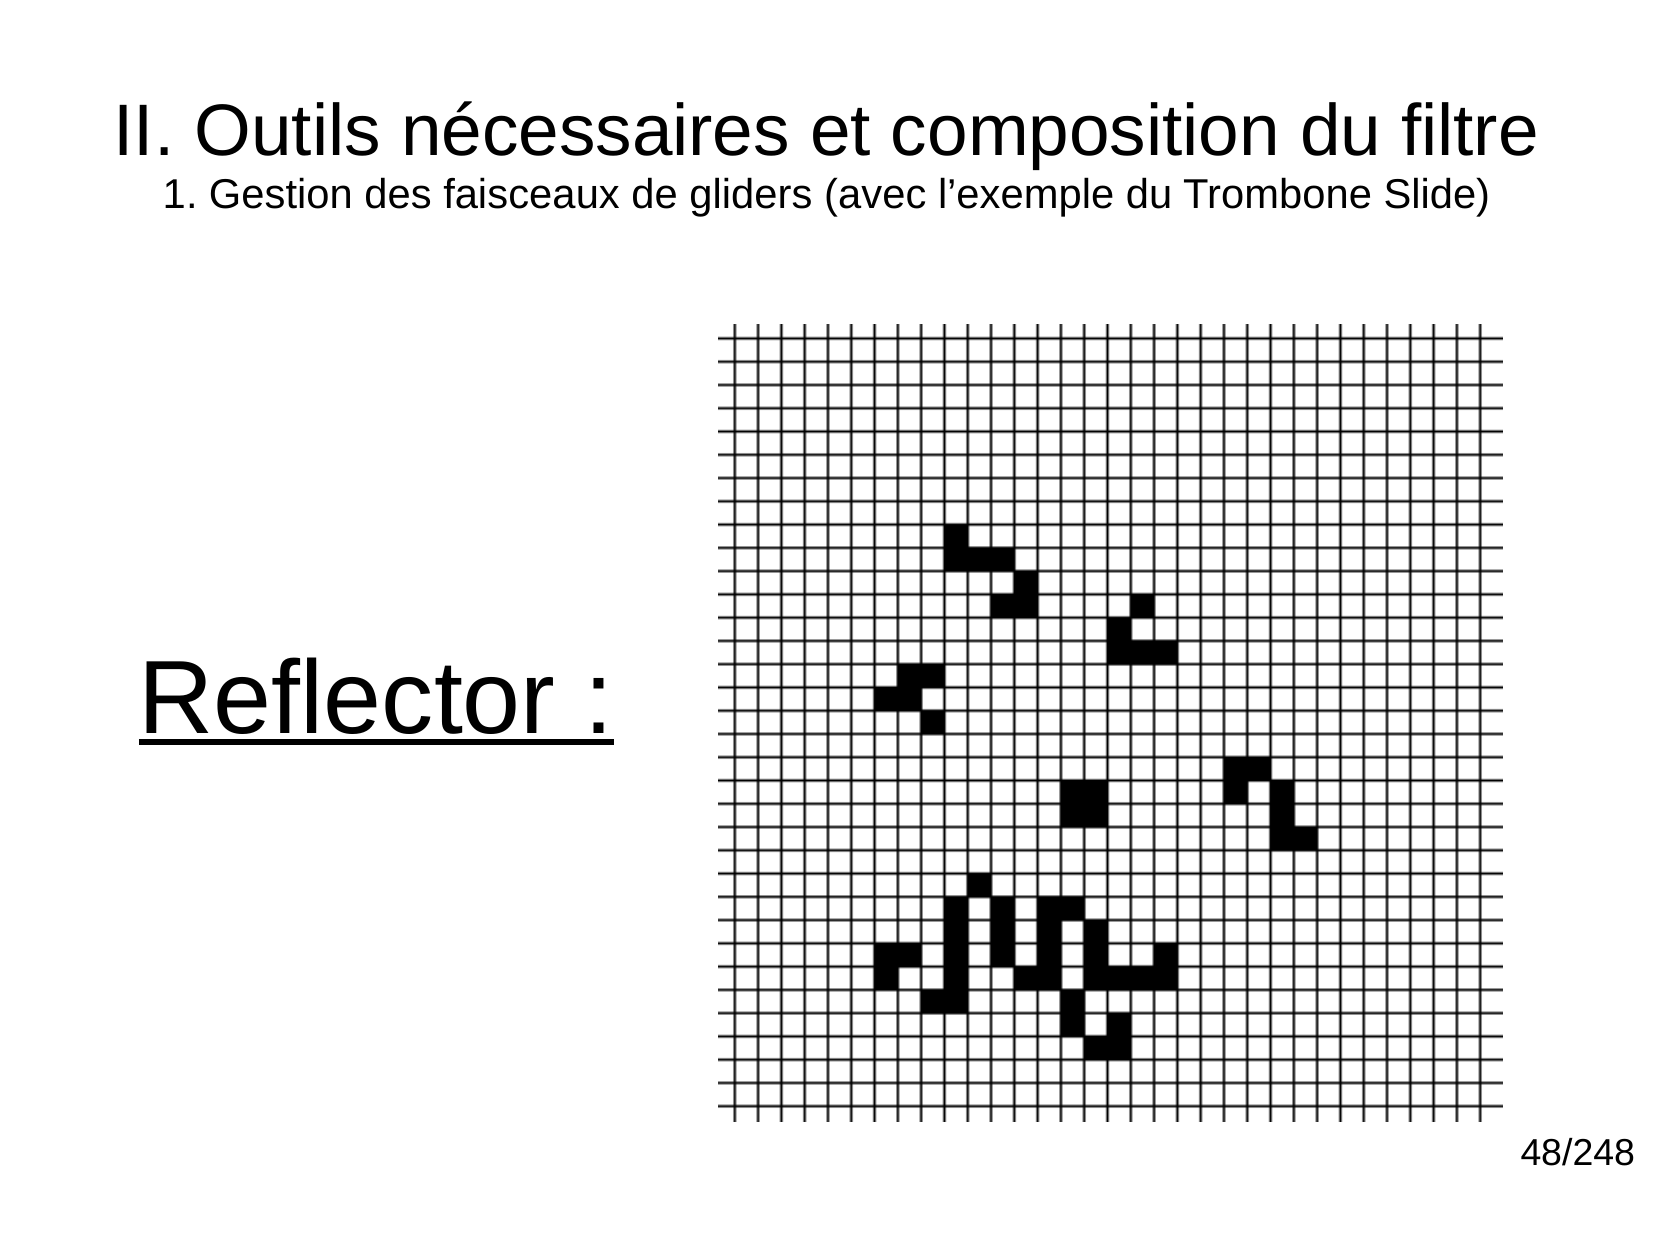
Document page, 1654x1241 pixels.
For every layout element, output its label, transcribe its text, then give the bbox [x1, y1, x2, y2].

picture [718, 324, 1503, 1123]
title II. Outils nécessaires et composition du filtre 1. Gestion des faisceaux de gliders (avec l’exemple du Trombone Slide) [0, 30, 1654, 276]
text_box Reflector : [124, 631, 629, 763]
text_box <number>/248 [1505, 1124, 1654, 1182]
